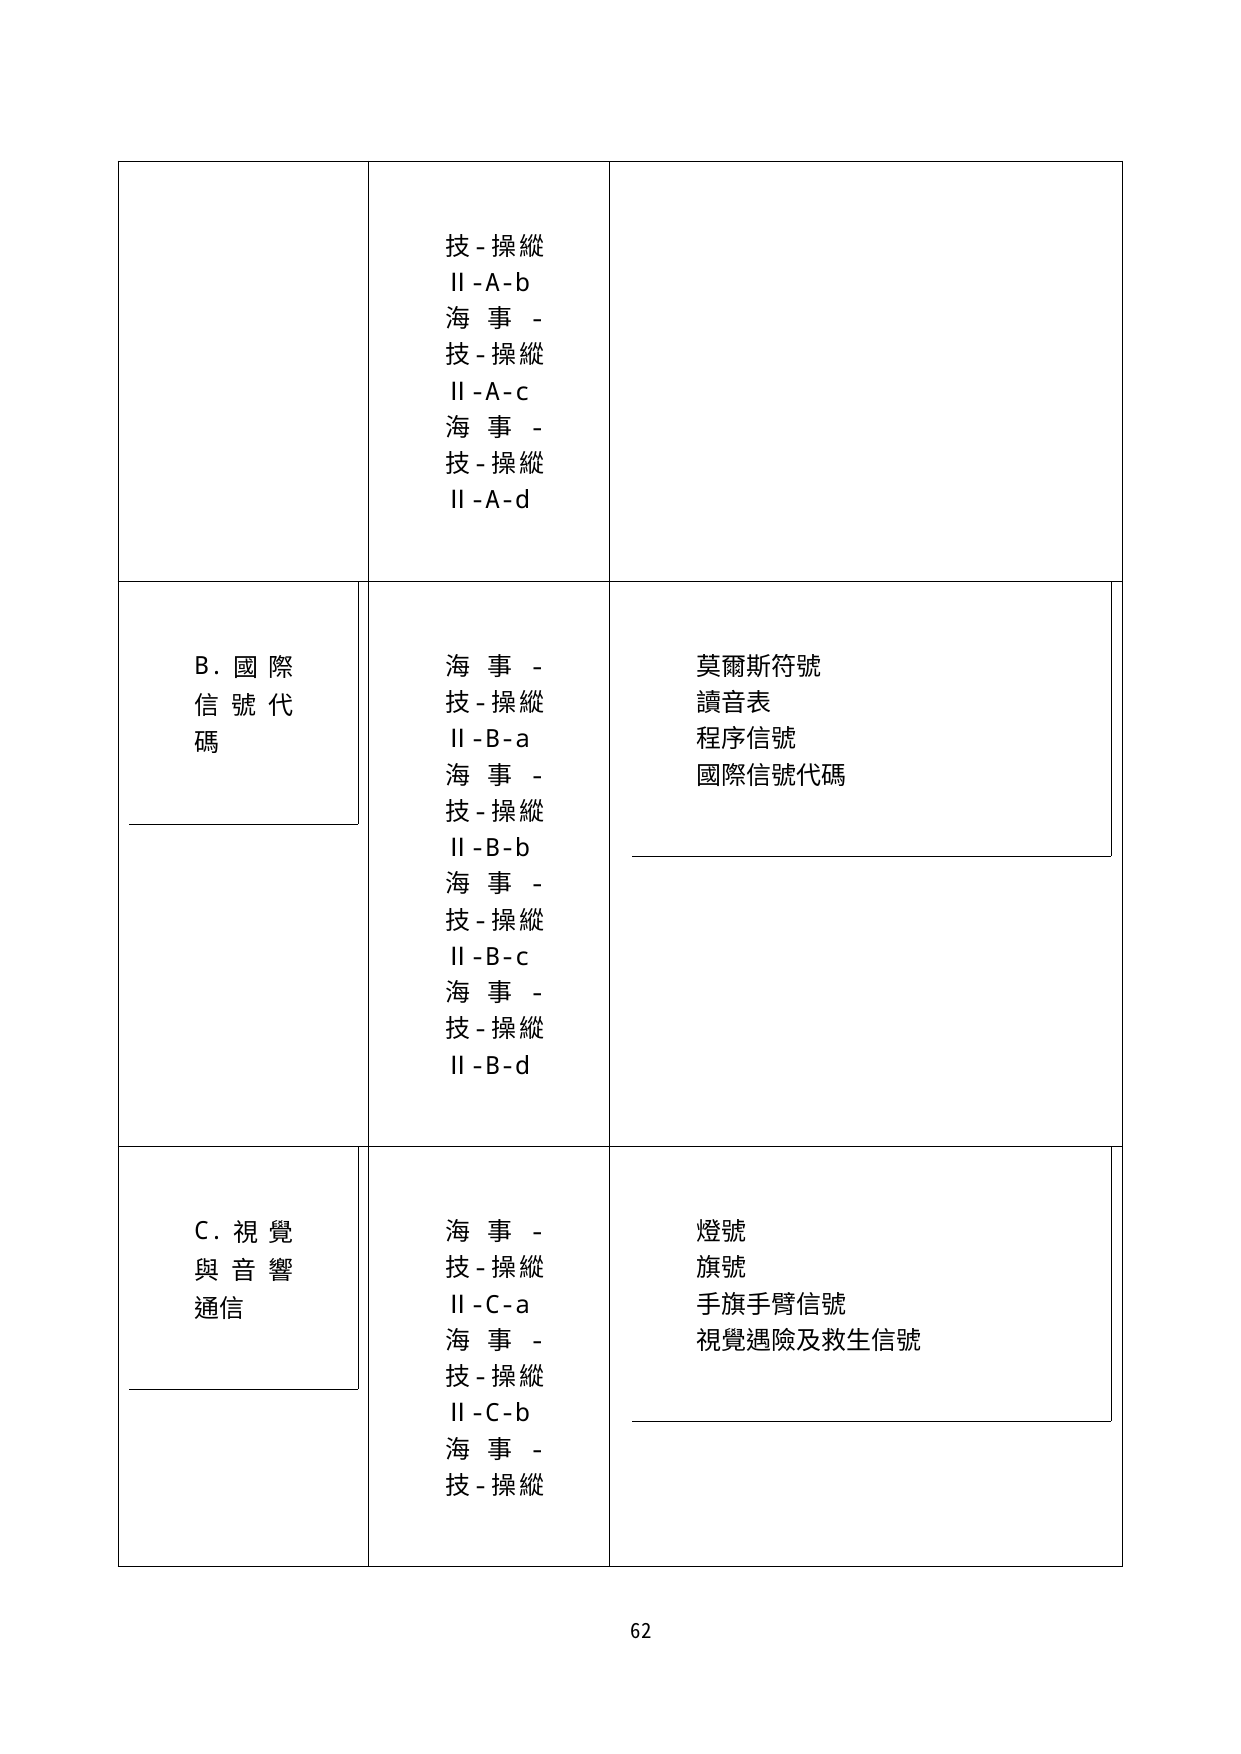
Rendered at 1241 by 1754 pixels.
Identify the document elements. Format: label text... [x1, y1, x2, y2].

table_cell [610, 582, 620, 1146]
table_cell [620, 162, 1122, 581]
table_cell 海事-技-操縱Ⅱ-C-a 海事-技-操縱Ⅱ-C-b 海事-技-操縱 [369, 1147, 609, 1566]
table_cell C.視覺與音響通信 [119, 1147, 368, 1566]
table_cell 海事-技-操縱Ⅱ-B-a 海事-技-操縱Ⅱ-B-b 海事-技-操縱Ⅱ-B-c 海事-技-操縱Ⅱ-B-d [369, 582, 609, 1146]
table_cell 技-操縱Ⅱ-A-b 海事-技-操縱Ⅱ-A-c 海事-技-操縱Ⅱ-A-d [369, 162, 609, 581]
table_cell 燈號 旗號 手旗手臂信號 視覺遇險及救生信號 [620, 1147, 1122, 1566]
table_cell [119, 162, 368, 581]
table_cell [610, 1147, 620, 1566]
table_cell 莫爾斯符號 讀音表 程序信號 國際信號代碼 [620, 582, 1122, 1146]
table_cell [610, 162, 620, 581]
table_cell B.國際信號代碼 [119, 582, 368, 1146]
